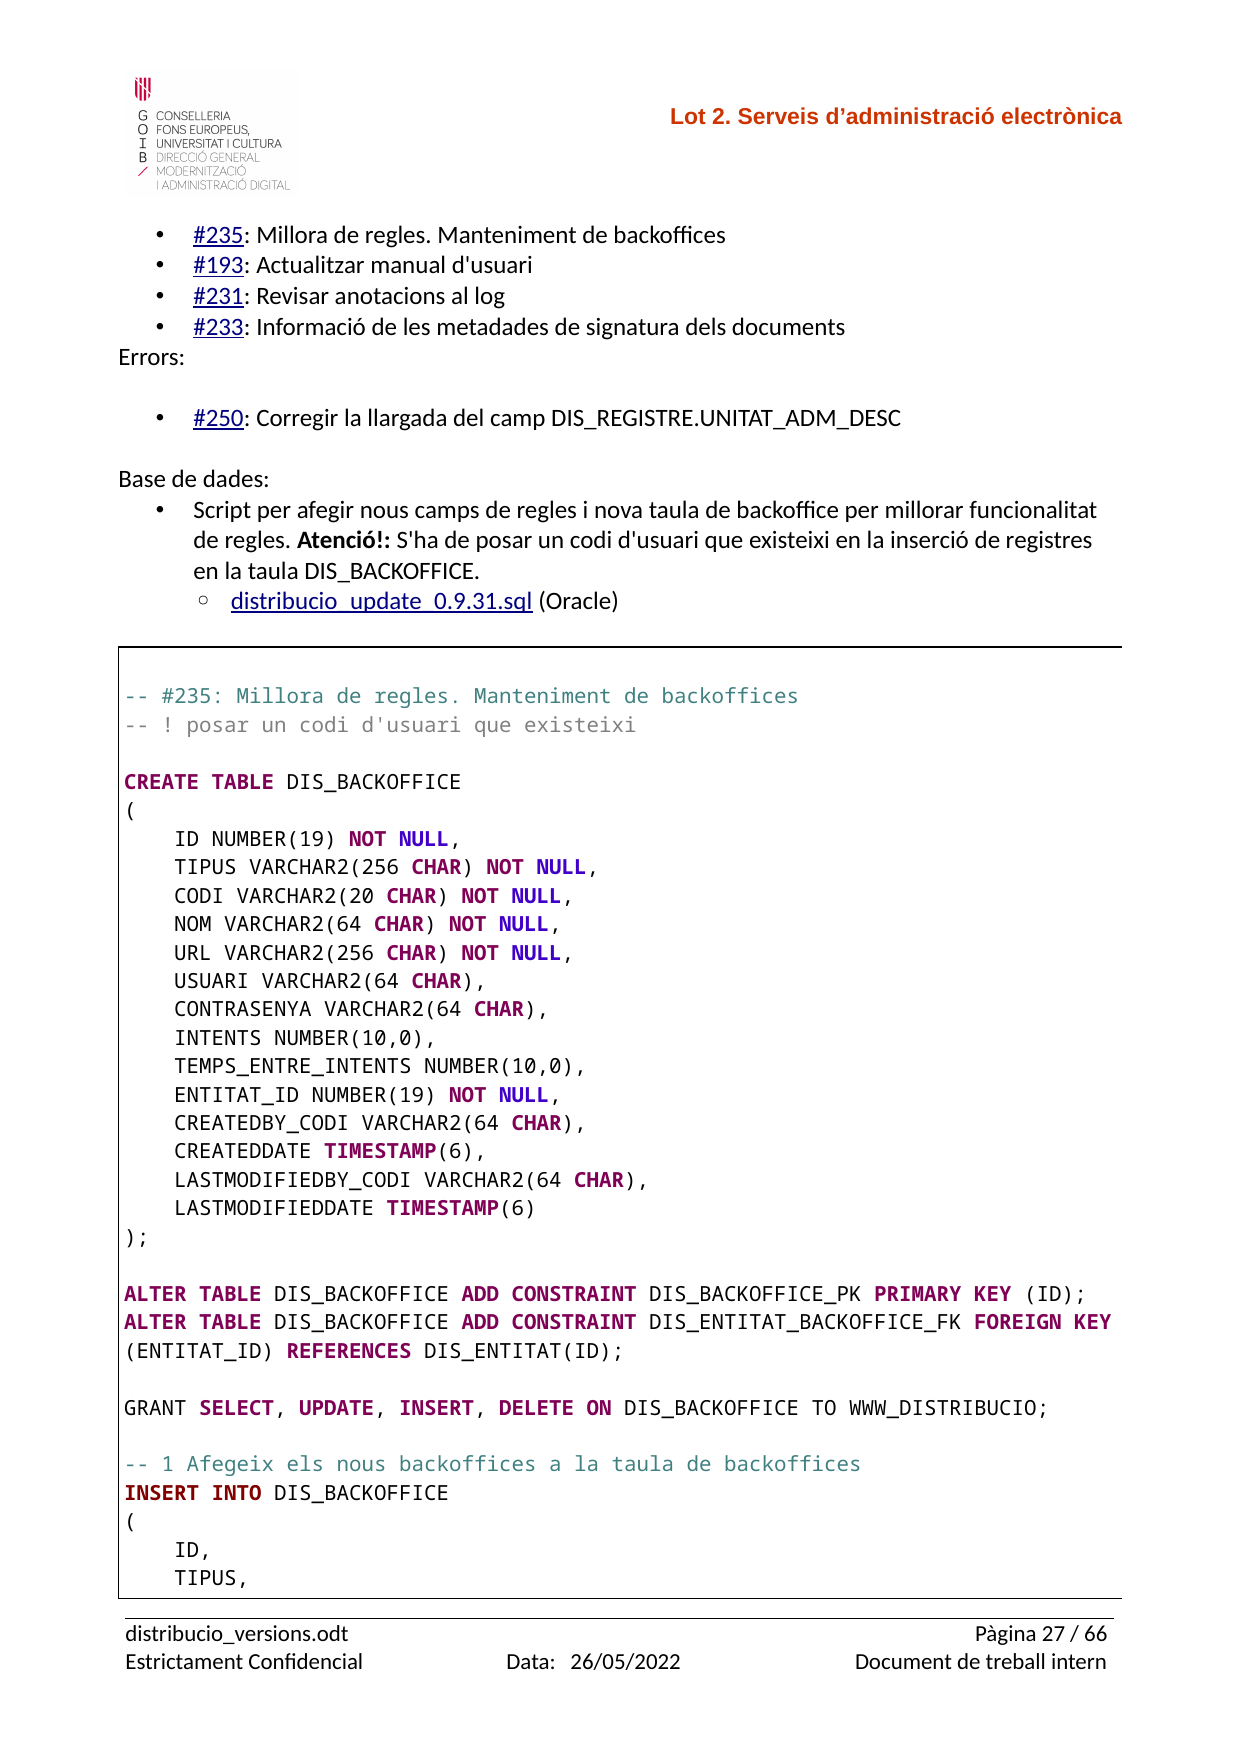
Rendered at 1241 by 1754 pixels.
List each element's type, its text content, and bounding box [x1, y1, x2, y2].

list #235: Millora de regles. Manteniment de backoffices [156, 219, 1122, 250]
list #193: Actualitzar manual d'usuari [156, 250, 1122, 280]
text Errors: [118, 341, 1122, 372]
list #231: Revisar anotacions al log [156, 280, 1122, 311]
list #250: Corregir la llargada del camp DIS_REGISTRE.UNITAT_ADM_DESC [156, 402, 1122, 433]
list Script per afegir nous camps de regles i nova taula de backoffice per millorar funcionalitat de regles. Atenció!: S'ha de posar un codi d'usuari que existeixi en la inserció de registres en la taula DIS_BACKOFFICE. [156, 494, 1122, 585]
list #233: Informació de les metadades de signatura dels documents [156, 311, 1122, 341]
list distribucio_update_0.9.31.sql (Oracle) [193, 585, 1122, 616]
text Base de dades: [118, 463, 1122, 494]
picture [126, 70, 299, 197]
table_header -- #235: Millora de regles. Manteniment de backoffices -- ! posar un codi d'usuari que existeixi CREATE TABLE DIS_BACKOFFICE ( ID NUMBER(19) NOT NULL, TIPUS VARCHAR2(256 CHAR) NOT NULL, CODI VARCHAR2(20 CHAR) NOT NULL, NOM VARCHAR2(64 CHAR) NOT NULL, URL VARCHAR2(256 CHAR) NOT NULL, USUARI VARCHAR2(64 CHAR), CONTRASENYA VARCHAR2(64 CHAR), INTENTS NUMBER(10,0), TEMPS_ENTRE_INTENTS NUMBER(10,0), ENTITAT_ID NUMBER(19) NOT NULL, CREATEDBY_CODI VARCHAR2(64 CHAR), CREATEDDATE TIMESTAMP(6), LASTMODIFIEDBY_CODI VARCHAR2(64 CHAR), LASTMODIFIEDDATE TIMESTAMP(6) ); ALTER TABLE DIS_BACKOFFICE ADD CONSTRAINT DIS_BACKOFFICE_PK PRIMARY KEY (ID); ALTER TABLE DIS_BACKOFFICE ADD CONSTRAINT DIS_ENTITAT_BACKOFFICE_FK FOREIGN KEY (ENTITAT_ID) REFERENCES DIS_ENTITAT(ID); GRANT SELECT, UPDATE, INSERT, DELETE ON DIS_BACKOFFICE TO WWW_DISTRIBUCIO; -- 1 Afegeix els nous backoffices a la taula de backoffices INSERT INTO DIS_BACKOFFICE ( ID, TIPUS, [119, 648, 1122, 1597]
